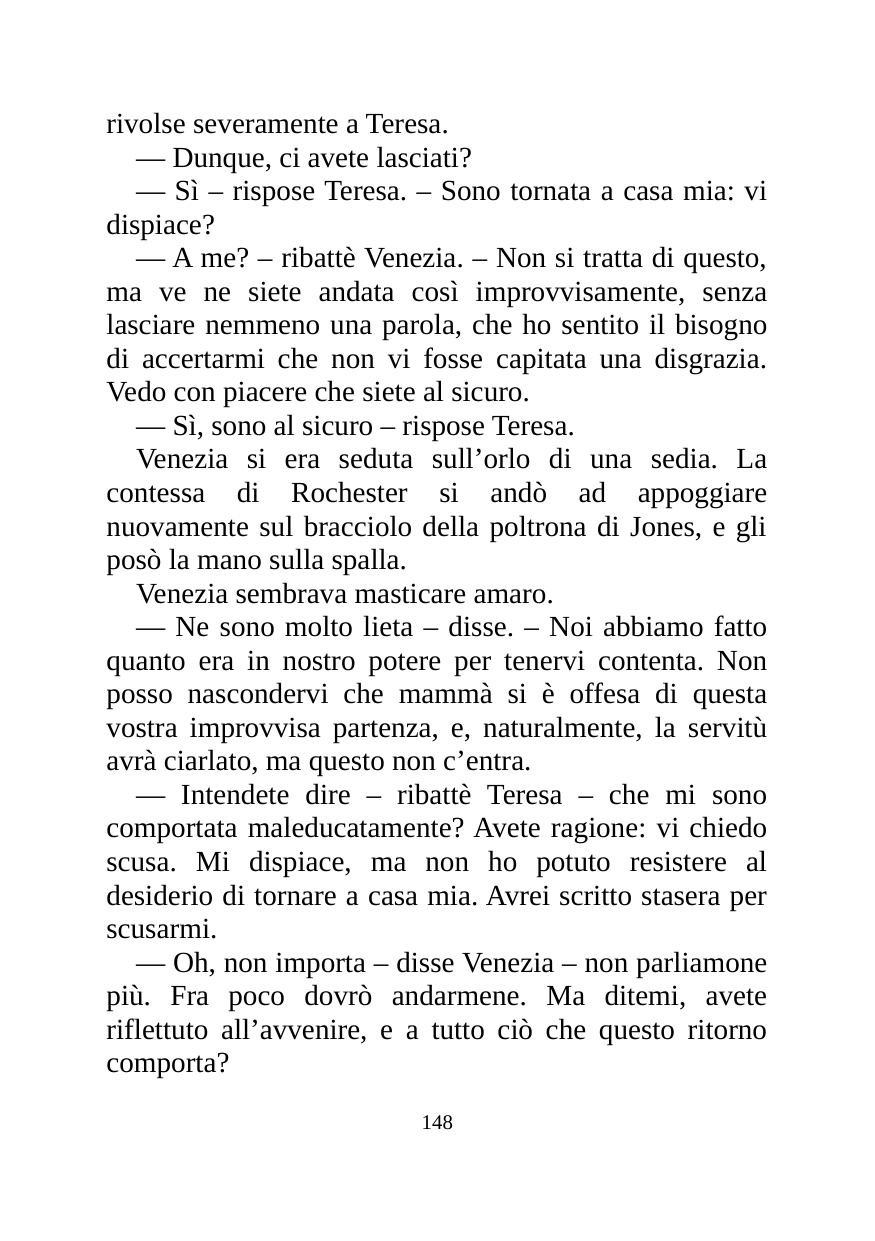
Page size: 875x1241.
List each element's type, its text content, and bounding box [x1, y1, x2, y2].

text — Intendete dire – ribattè Teresa – che mi sono comportata maleducatamente? Avete ragione: vi chiedo scusa. Mi dispiace, ma non ho potuto resistere al desiderio di tornare a casa mia. Avrei scritto stasera per scusarmi. [106, 777, 768, 945]
text rivolse severamente a Teresa. [106, 106, 768, 140]
text — A me? – ribattè Venezia. – Non si tratta di questo, ma ve ne siete andata così improvvisamente, senza lasciare nemmeno una parola, che ho sentito il bisogno di accertarmi che non vi fosse capitata una disgrazia. Vedo con piacere che siete al sicuro. [106, 240, 768, 408]
text — Sì – rispose Teresa. – Sono tornata a casa mia: vi dispiace? [106, 173, 768, 240]
text Venezia sembrava masticare amaro. [106, 576, 768, 609]
text — Sì, sono al sicuro – rispose Teresa. [106, 408, 768, 442]
text — Oh, non importa – disse Venezia – non parliamone più. Fra poco dovrò andarmene. Ma ditemi, avete riflettuto all’avvenire, e a tutto ciò che questo ritorno comporta? [106, 945, 768, 1079]
text — Dunque, ci avete lasciati? [106, 140, 768, 173]
text Venezia si era seduta sull’orlo di una sedia. La contessa di Rochester si andò ad appoggiare nuovamente sul bracciolo della poltrona di Jones, e gli posò la mano sulla spalla. [106, 442, 768, 576]
text — Ne sono molto lieta – disse. – Noi abbiamo fatto quanto era in nostro potere per tenervi contenta. Non posso nascondervi che mammà si è offesa di questa vostra improvvisa partenza, e, naturalmente, la servitù avrà ciarlato, ma questo non c’entra. [106, 609, 768, 777]
